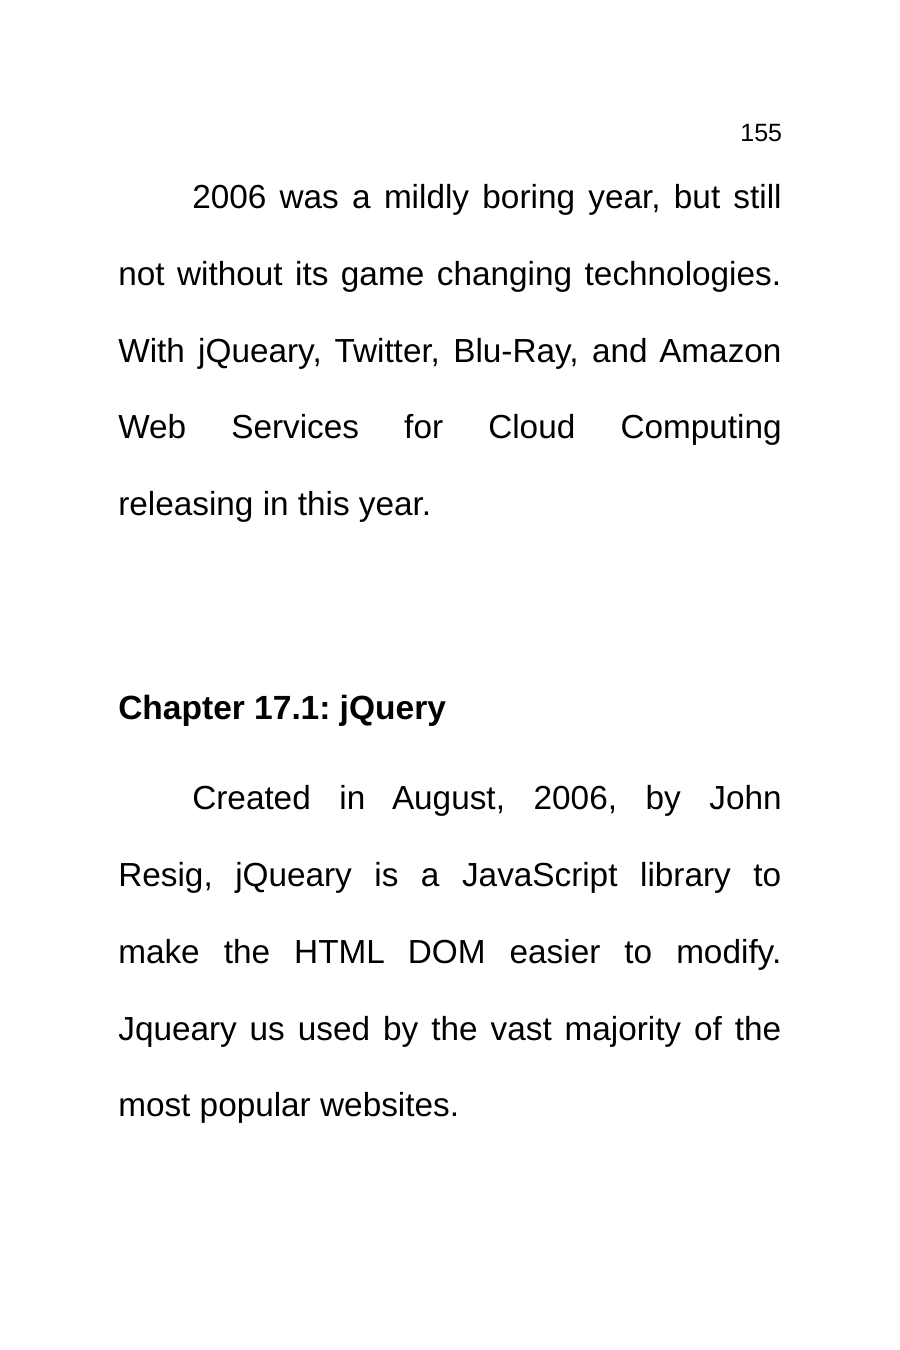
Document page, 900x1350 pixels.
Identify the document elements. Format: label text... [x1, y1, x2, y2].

text Created in August, 2006, by John Resig, jQueary is a JavaScript library to make the HTML DOM easier to modify. Jqueary us used by the vast majority of the most popular websites. [118, 778, 782, 1124]
text 2006 was a mildly boring year, but still not without its game changing technologies. With jQueary, Twitter, Blu-Ray, and Amazon Web Services for Cloud Computing releasing in this year. [118, 177, 782, 523]
subtitle Chapter 17.1: jQuery [118, 688, 782, 727]
